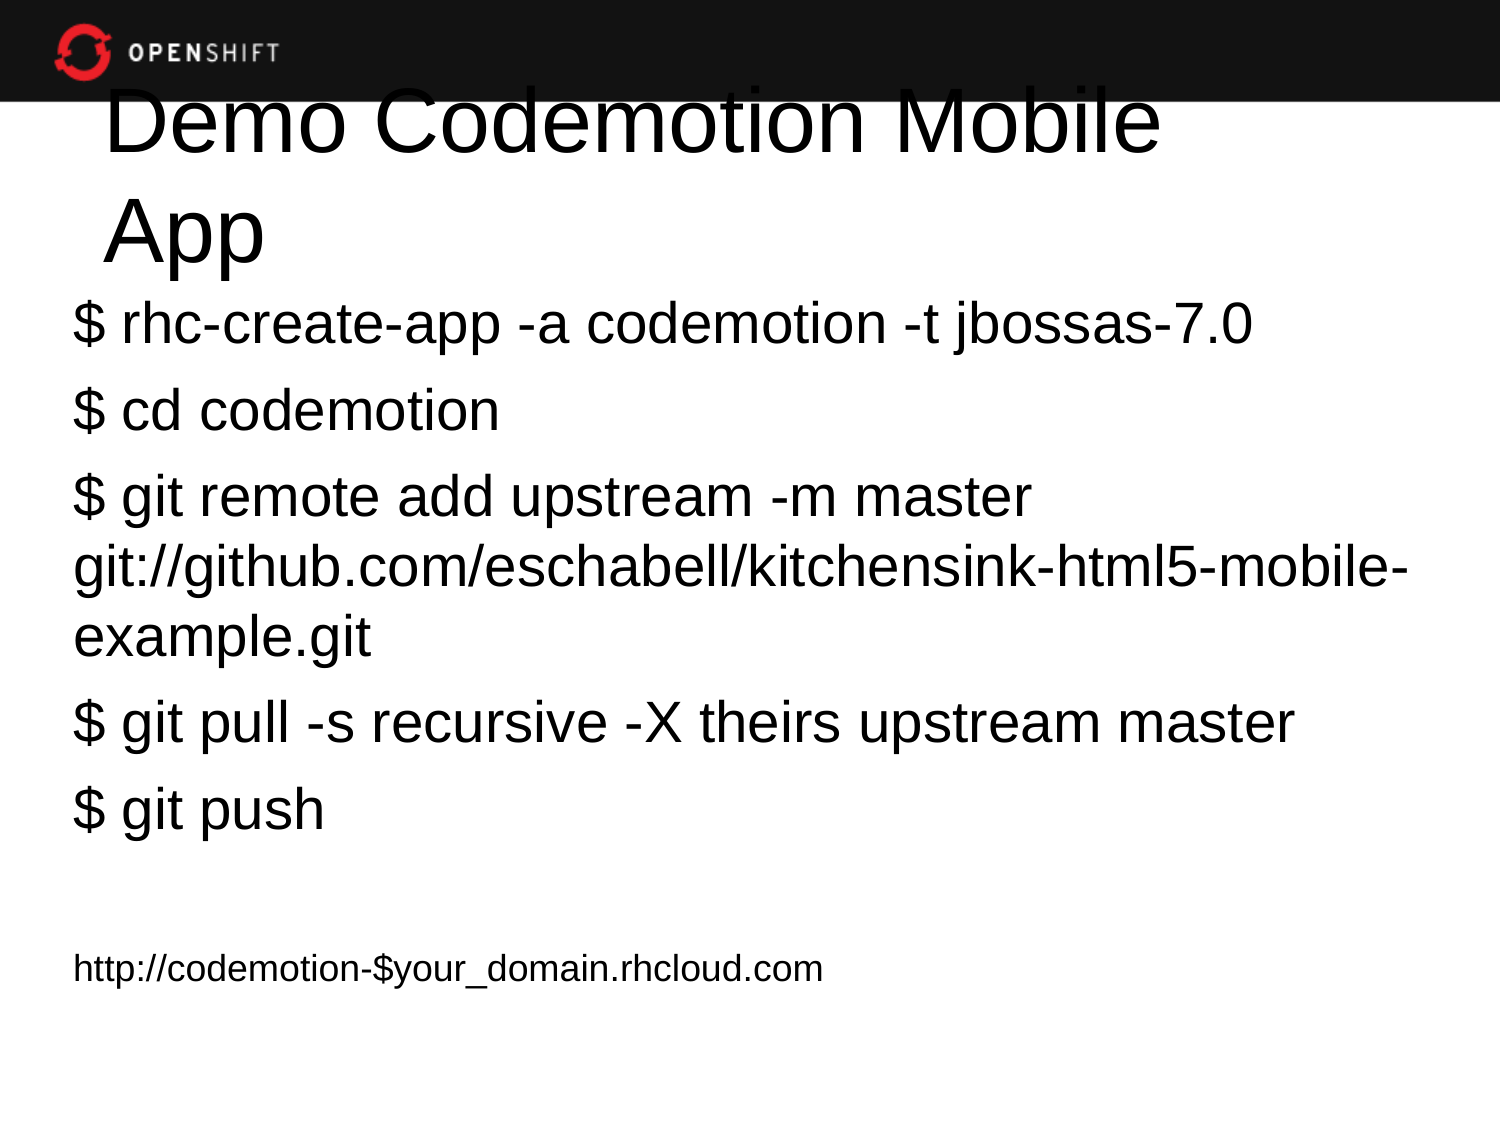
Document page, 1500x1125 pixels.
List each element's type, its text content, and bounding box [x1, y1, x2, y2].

title Demo Codemotion Mobile App [88, 52, 1364, 277]
list $ rhc-create-app -a codemotion -t jbossas-7.0 $ cd codemotion $ git remote add upstream -m master git://github.com/eschabell/kitchensink-html5-mobile-example.git $ git pull -s recursive -X theirs upstream master $ git push http://codemotion-$your_domain.rhcloud.com [2, 277, 1500, 1021]
picture [0, 0, 1500, 1125]
